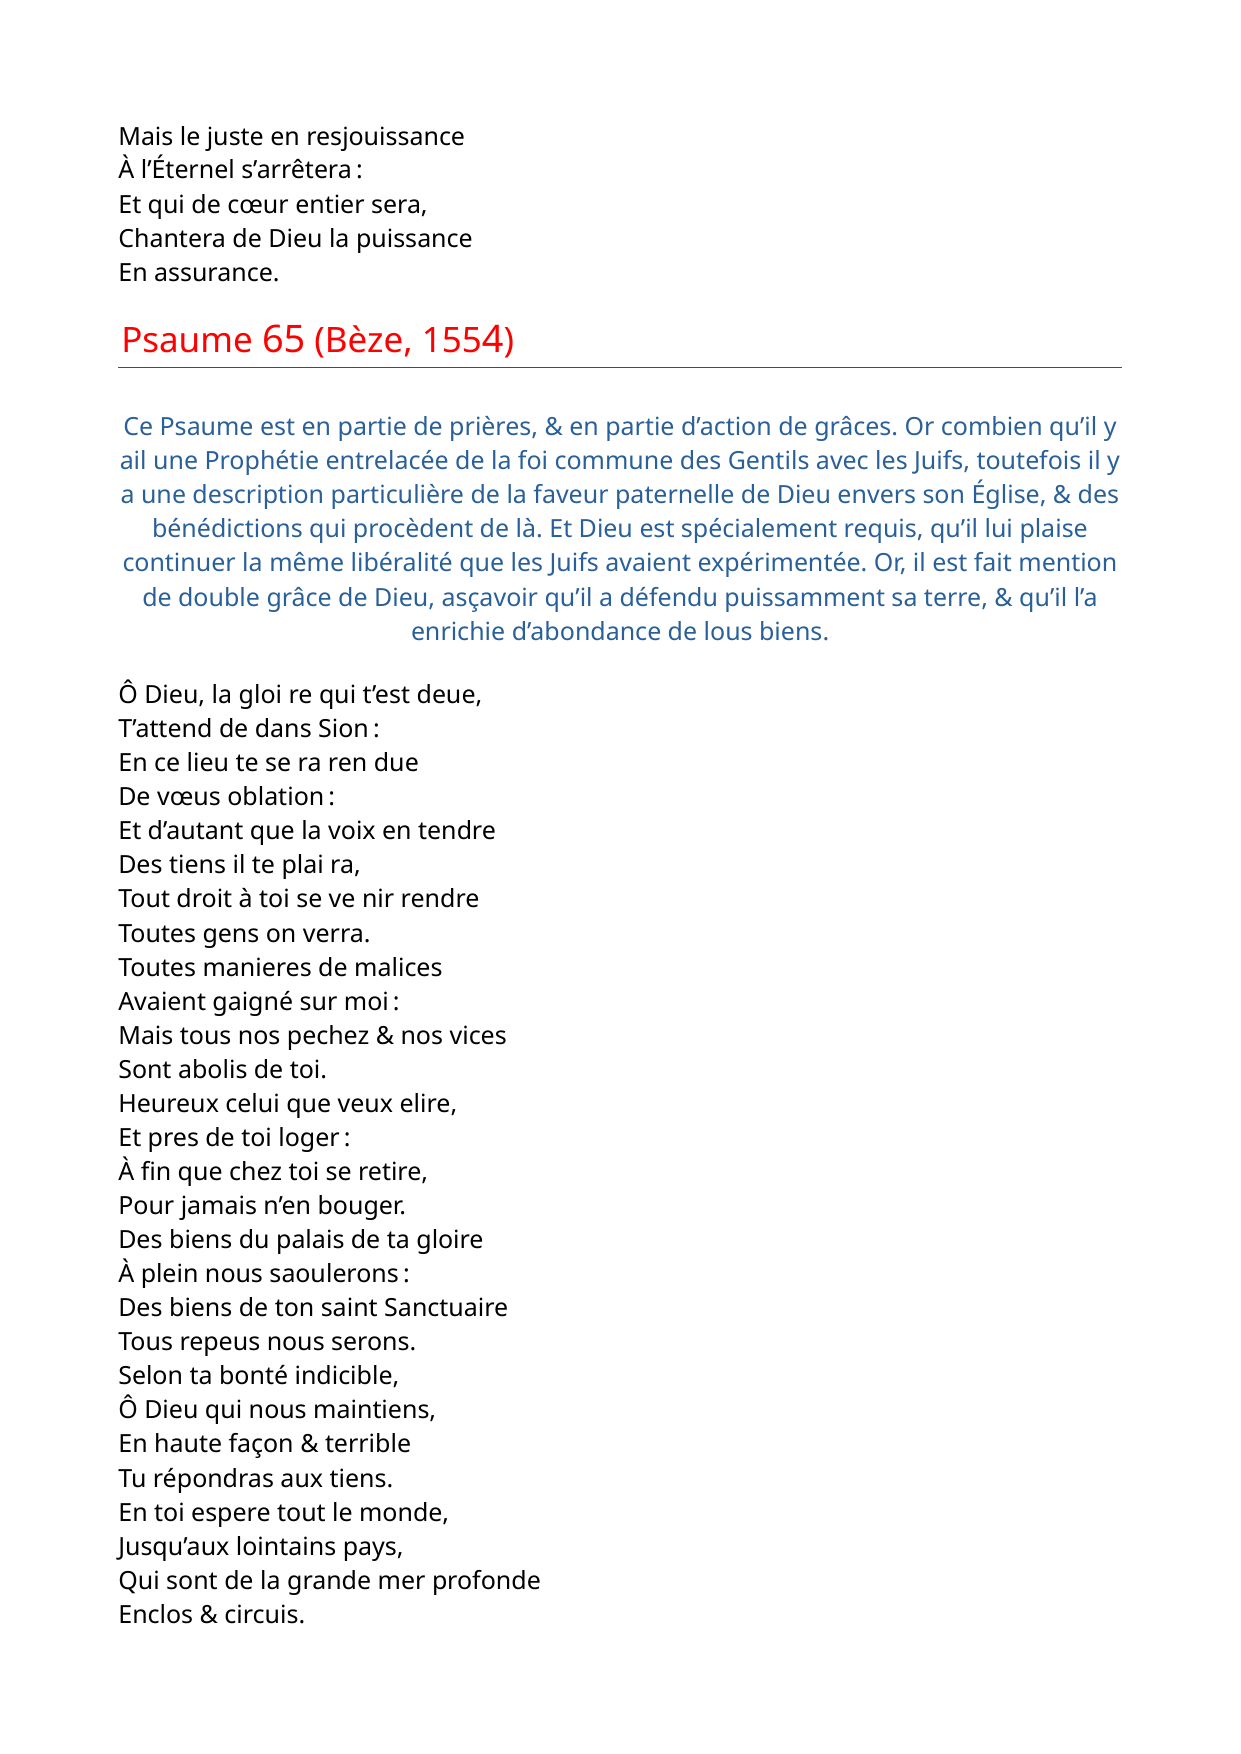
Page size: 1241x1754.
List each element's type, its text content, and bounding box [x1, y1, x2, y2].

text T’attend de dans Sion : [118, 711, 1122, 745]
text Mais le juste en resjouissance [118, 118, 1122, 152]
text Chantera de Dieu la puissance [118, 220, 1122, 254]
subtitle Psaume 65 (Bèze, 1554) [118, 309, 1122, 367]
text En toi espere tout le monde, [118, 1494, 1122, 1528]
text En assurance. [118, 254, 1122, 288]
text Ce Psaume est en partie de prières, & en partie d’action de grâces. Or combien qu’il y ail une Prophétie entrelacée de la foi commune des Gentils avec les Juifs, toutefois il y a une description particulière de la faveur paternelle de Dieu envers son Église, & des bénédictions qui procèdent de là. Et Dieu est spécialement requis, qu’il lui plaise continuer la même libéralité que les Juifs avaient expérimentée. Or, il est fait mention de double grâce de Dieu, asçavoir qu’il a défendu puissamment sa terre, & qu’il l’a enrichie d’abondance de lous biens. [118, 409, 1122, 647]
text Pour jamais n’en bouger. [118, 1188, 1122, 1222]
text Sont abolis de toi. [118, 1051, 1122, 1086]
text Tous repeus nous serons. [118, 1324, 1122, 1358]
text Des biens du palais de ta gloire [118, 1222, 1122, 1256]
text Des biens de ton saint Sanctuaire [118, 1290, 1122, 1324]
text À plein nous saoulerons : [118, 1256, 1122, 1290]
text Et pres de toi loger : [118, 1119, 1122, 1154]
text Tu répondras aux tiens. [118, 1460, 1122, 1494]
text Ô Dieu, la gloi re qui t’est deue, [118, 677, 1122, 711]
text En ce lieu te se ra ren due [118, 745, 1122, 779]
text Selon ta bonté indicible, [118, 1358, 1122, 1392]
text Et d’autant que la voix en tendre [118, 813, 1122, 847]
text Mais tous nos pechez & nos vices [118, 1017, 1122, 1051]
text Toutes gens on verra. [118, 915, 1122, 949]
text En haute façon & terrible [118, 1426, 1122, 1460]
text Heureux celui que veux elire, [118, 1086, 1122, 1119]
text Jusqu’aux lointains pays, [118, 1528, 1122, 1562]
text Des tiens il te plai ra, [118, 847, 1122, 881]
text Tout droit à toi se ve nir rendre [118, 881, 1122, 915]
text Ô Dieu qui nous maintiens, [118, 1392, 1122, 1426]
text De vœus oblation : [118, 779, 1122, 813]
text Qui sont de la grande mer profonde [118, 1562, 1122, 1596]
text À fin que chez toi se retire, [118, 1154, 1122, 1188]
text Et qui de cœur entier sera, [118, 186, 1122, 220]
text Avaient gaigné sur moi : [118, 983, 1122, 1017]
text Enclos & circuis. [118, 1596, 1122, 1631]
text Toutes manieres de malices [118, 949, 1122, 983]
text À l’Éternel s’arrêtera : [118, 152, 1122, 186]
